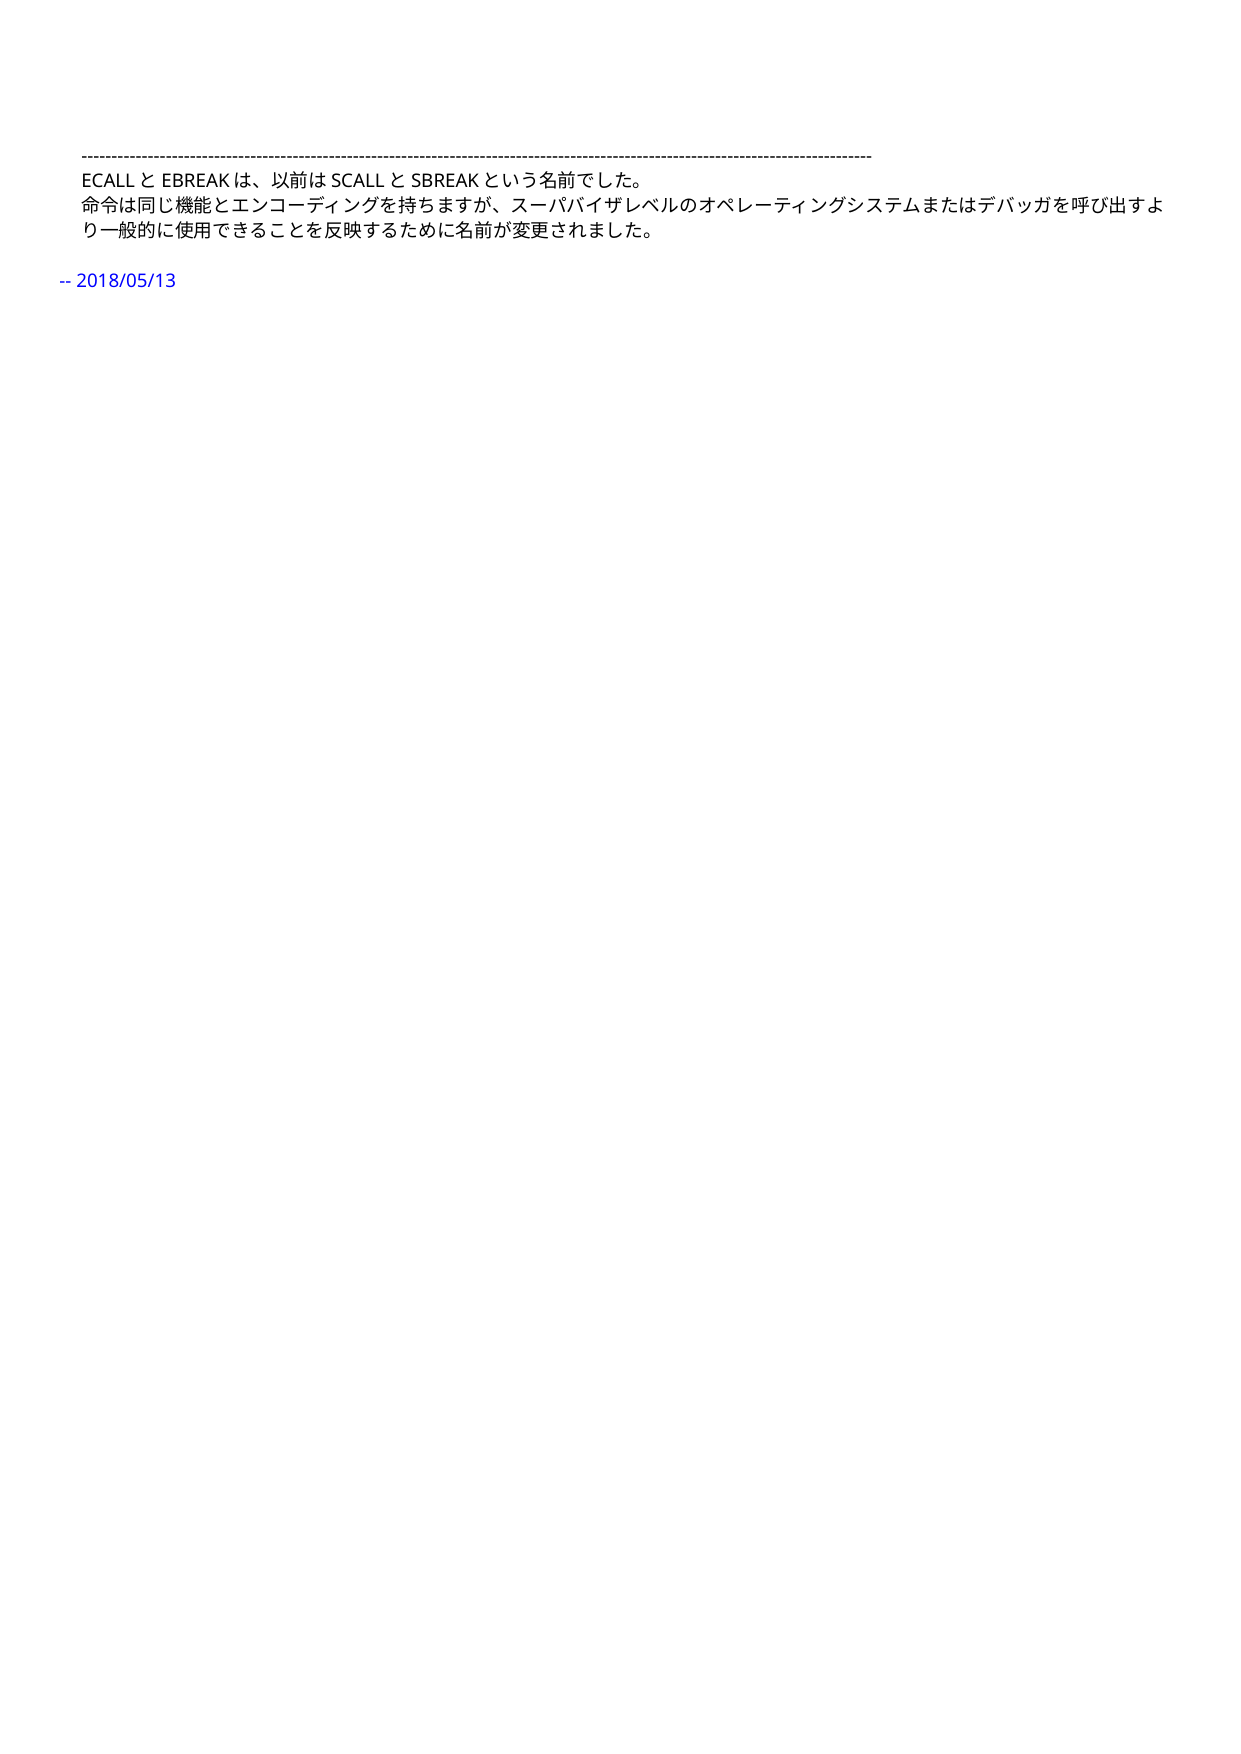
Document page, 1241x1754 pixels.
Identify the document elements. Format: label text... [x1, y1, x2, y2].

text ----------------------------------------------------------------------------------------------------------------------------------- [81, 142, 1181, 167]
text 命令は同じ機能とエンコーディングを持ちますが、スーパバイザレベルのオペレーティングシステムまたはデバッガを呼び出すより一般的に使用できることを反映するために名前が変更されました。 [81, 192, 1181, 242]
text -- 2018/05/13 [59, 267, 1181, 292]
text ECALLとEBREAKは、以前はSCALLとSBREAKという名前でした。 [81, 167, 1181, 192]
